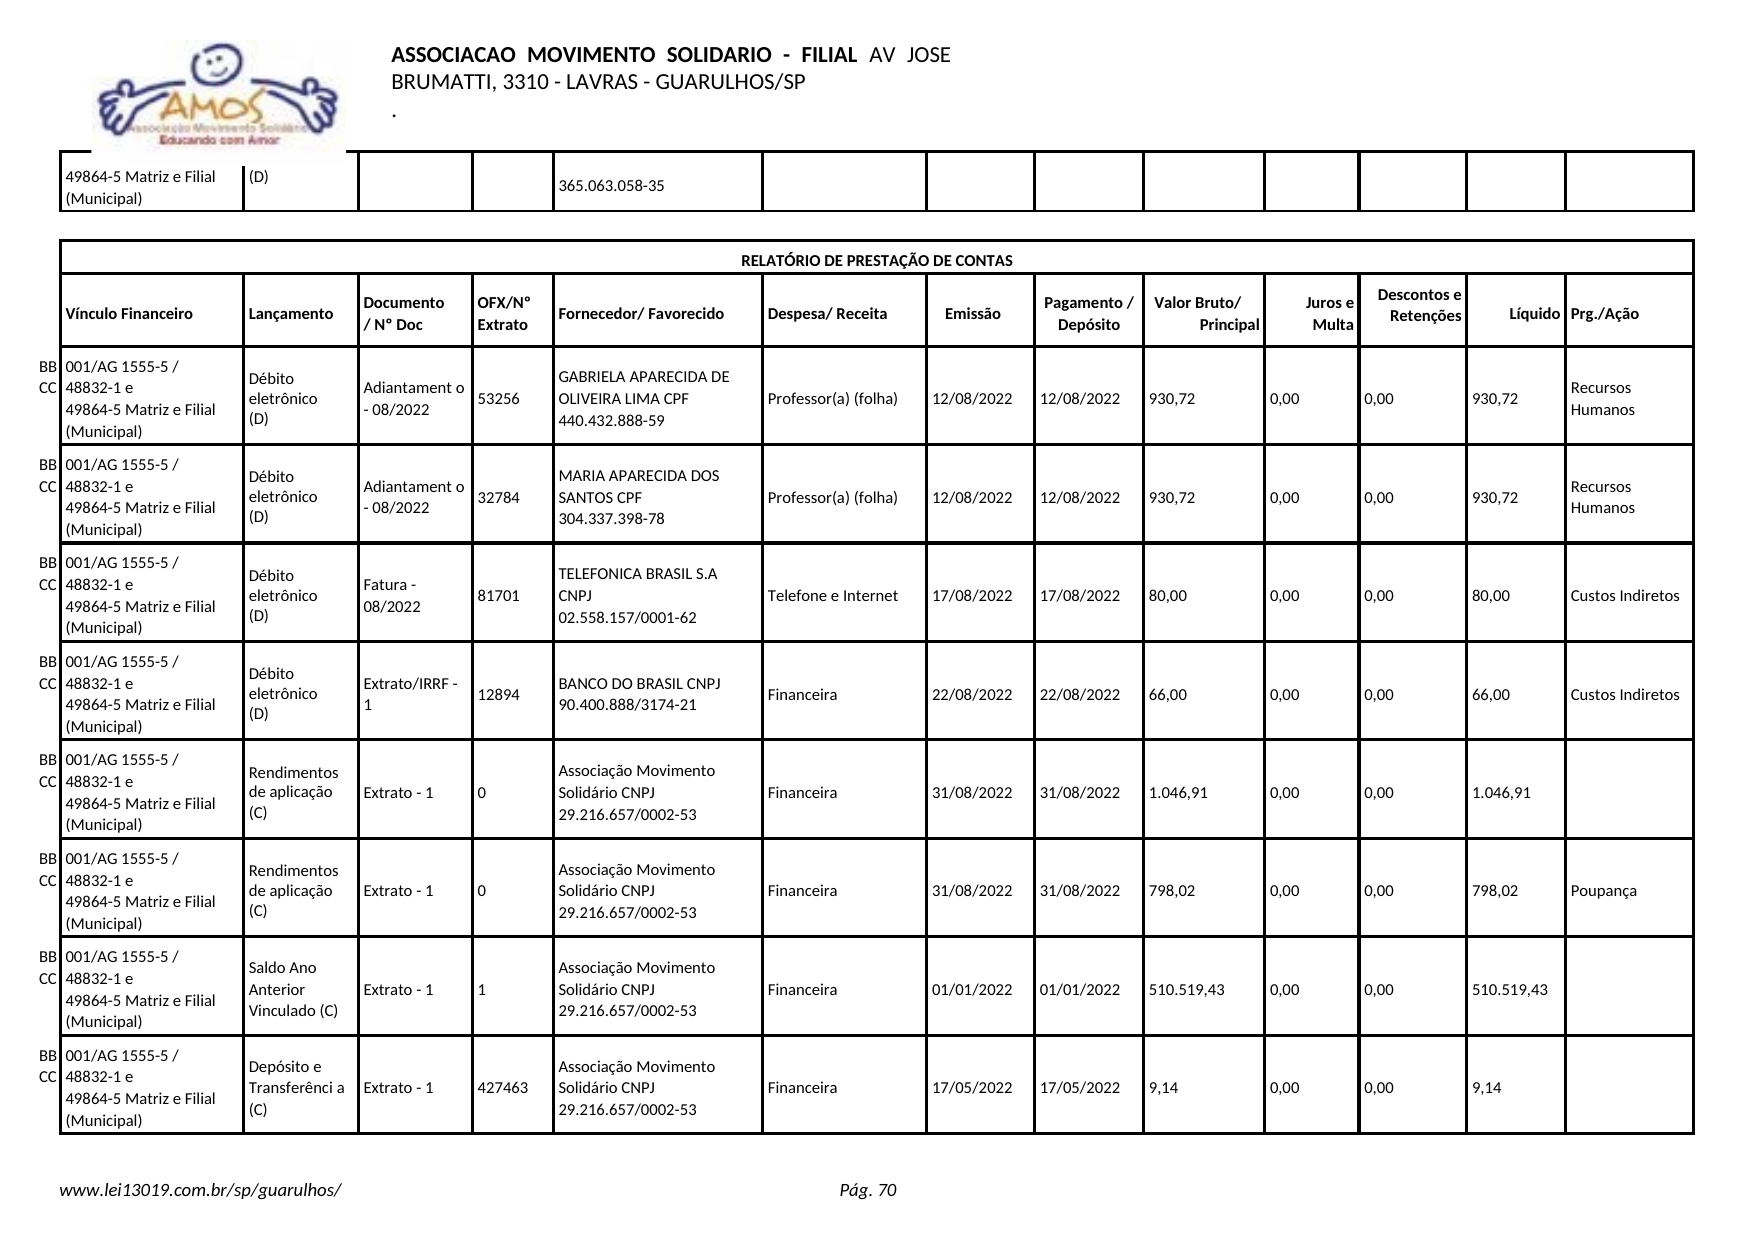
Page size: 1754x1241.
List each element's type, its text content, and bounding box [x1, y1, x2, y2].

table_cell Descontos e Retenções [1361, 275, 1465, 344]
table_cell Depósito e Transferênci a (C) [245, 1037, 357, 1132]
table_cell 17/05/2022 [1036, 1037, 1142, 1132]
table_cell [1361, 153, 1465, 210]
table_cell 0,00 [1266, 545, 1357, 640]
table_cell Saldo Ano Anterior Vinculado (C) [245, 938, 357, 1033]
table_cell Financeira [764, 643, 925, 738]
table_cell 80,00 [1145, 545, 1263, 640]
table_cell (D) [245, 153, 357, 210]
table_cell 0,00 [1361, 840, 1465, 935]
table_cell Prg./Ação [1567, 275, 1692, 344]
table_cell 17/05/2022 [928, 1037, 1033, 1132]
table_cell 930,72 [1145, 348, 1263, 443]
table_cell 12/08/2022 [928, 446, 1033, 541]
table_cell 0,00 [1266, 348, 1357, 443]
table_cell 80,00 [1468, 545, 1564, 640]
table_cell Associação Movimento Solidário CNPJ 29.216.657/0002-53 [555, 741, 761, 837]
table_cell Pagamento / Depósito [1036, 275, 1142, 344]
table_header RELATÓRIO DE PRESTAÇÃO DE CONTAS [62, 242, 1692, 272]
table_cell 0,00 [1266, 840, 1357, 935]
table_cell Débito eletrônico (D) [245, 643, 357, 738]
table_cell Extrato/IRRF - 1 [360, 643, 471, 738]
table_cell 12/08/2022 [928, 348, 1033, 443]
table_cell 53256 [474, 348, 552, 443]
table_cell Extrato - 1 [360, 1037, 471, 1132]
table_cell [360, 153, 471, 210]
table_cell 001/AG 1555-5 / 48832-1 e 49864-5 Matriz e Filial (Municipal) [62, 741, 242, 837]
table_cell 0,00 [1266, 741, 1357, 837]
table_cell 0,00 [1361, 545, 1465, 640]
table_cell [764, 153, 925, 210]
table_cell Despesa/ Receita [764, 275, 925, 344]
table_cell 001/AG 1555-5 / 48832-1 e 49864-5 Matriz e Filial (Municipal) [62, 938, 242, 1033]
table_cell 365.063.058-35 [555, 153, 761, 210]
table_cell 12/08/2022 [1036, 446, 1142, 541]
table_cell Financeira [764, 1037, 925, 1132]
table_cell 31/08/2022 [1036, 741, 1142, 837]
table_cell 930,72 [1468, 348, 1564, 443]
table_cell 01/01/2022 [928, 938, 1033, 1033]
table_cell [1266, 153, 1357, 210]
table_cell [1145, 153, 1263, 210]
table_cell [1567, 938, 1692, 1033]
table_cell 0,00 [1361, 643, 1465, 738]
table_cell Custos Indiretos [1567, 545, 1692, 640]
table_cell Rendimentos de aplicação (C) [245, 840, 357, 935]
table_cell 427463 [474, 1037, 552, 1132]
table_cell Líquido [1468, 275, 1564, 344]
table_cell 930,72 [1145, 446, 1263, 541]
table_cell 0,00 [1266, 446, 1357, 541]
table_cell Professor(a) (folha) [764, 446, 925, 541]
table_cell TELEFONICA BRASIL S.A CNPJ 02.558.157/0001-62 [555, 545, 761, 640]
table_cell MARIA APARECIDA DOS SANTOS CPF 304.337.398-78 [555, 446, 761, 541]
table_cell Financeira [764, 938, 925, 1033]
table_cell 9,14 [1145, 1037, 1263, 1132]
table_cell 01/01/2022 [1036, 938, 1142, 1033]
table_cell Adiantament o - 08/2022 [360, 348, 471, 443]
table_cell 0,00 [1361, 1037, 1465, 1132]
table_cell [474, 153, 552, 210]
table_cell 0,00 [1266, 938, 1357, 1033]
table_cell 66,00 [1468, 643, 1564, 738]
table_cell 001/AG 1555-5 / 48832-1 e 49864-5 Matriz e Filial (Municipal) [62, 643, 242, 738]
table_cell 510.519,43 [1468, 938, 1564, 1033]
table_cell Associação Movimento Solidário CNPJ 29.216.657/0002-53 [555, 840, 761, 935]
table_cell Débito eletrônico (D) [245, 545, 357, 640]
table_cell 798,02 [1145, 840, 1263, 935]
table_cell 1.046,91 [1145, 741, 1263, 837]
table_cell [1468, 153, 1564, 210]
table_cell 0,00 [1361, 938, 1465, 1033]
table_cell 001/AG 1555-5 / 48832-1 e 49864-5 Matriz e Filial (Municipal) [62, 348, 242, 443]
table_cell 22/08/2022 [928, 643, 1033, 738]
table_cell 0,00 [1361, 741, 1465, 837]
table_cell [928, 153, 1033, 210]
table_cell Valor Bruto/ Principal [1145, 275, 1263, 344]
table_cell Fatura - 08/2022 [360, 545, 471, 640]
table_cell Financeira [764, 741, 925, 837]
table_cell 9,14 [1468, 1037, 1564, 1132]
table_cell 001/AG 1555-5 / 48832-1 e 49864-5 Matriz e Filial (Municipal) [62, 840, 242, 935]
table_cell Extrato - 1 [360, 741, 471, 837]
table_cell 17/08/2022 [928, 545, 1033, 640]
table_cell [1567, 153, 1692, 210]
table_cell Lançamento [245, 275, 357, 344]
table_cell Emissão [928, 275, 1033, 344]
table_cell Documento / Nº Doc [360, 275, 471, 344]
table_cell Telefone e Internet [764, 545, 925, 640]
table_cell 930,72 [1468, 446, 1564, 541]
table_cell GABRIELA APARECIDA DE OLIVEIRA LIMA CPF 440.432.888-59 [555, 348, 761, 443]
table_cell 81701 [474, 545, 552, 640]
table_cell 798,02 [1468, 840, 1564, 935]
table_cell Débito eletrônico (D) [245, 446, 357, 541]
table_cell 001/AG 1555-5 / 48832-1 e 49864-5 Matriz e Filial (Municipal) [62, 1037, 242, 1132]
table_cell Professor(a) (folha) [764, 348, 925, 443]
table_cell 66,00 [1145, 643, 1263, 738]
table_cell 49864-5 Matriz e Filial (Municipal) [62, 153, 242, 210]
table_cell Associação Movimento Solidário CNPJ 29.216.657/0002-53 [555, 938, 761, 1033]
table_cell Financeira [764, 840, 925, 935]
table_cell 0 [474, 741, 552, 837]
table_cell 001/AG 1555-5 / 48832-1 e 49864-5 Matriz e Filial (Municipal) [62, 446, 242, 541]
table_cell 0,00 [1266, 1037, 1357, 1132]
table_cell Débito eletrônico (D) [245, 348, 357, 443]
table_cell 0,00 [1361, 348, 1465, 443]
table_cell 1 [474, 938, 552, 1033]
table_cell 31/08/2022 [928, 741, 1033, 837]
table_cell Extrato - 1 [360, 840, 471, 935]
table_cell Recursos Humanos [1567, 446, 1692, 541]
table_cell 0,00 [1266, 643, 1357, 738]
table_cell 22/08/2022 [1036, 643, 1142, 738]
table_cell [1567, 741, 1692, 837]
table_cell 001/AG 1555-5 / 48832-1 e 49864-5 Matriz e Filial (Municipal) [62, 545, 242, 640]
table_cell Juros e Multa [1266, 275, 1357, 344]
table_cell Adiantament o - 08/2022 [360, 446, 471, 541]
table_cell 1.046,91 [1468, 741, 1564, 837]
table_cell OFX/Nº Extrato [474, 275, 552, 344]
table_cell BANCO DO BRASIL CNPJ 90.400.888/3174-21 [555, 643, 761, 738]
table_cell Custos Indiretos [1567, 643, 1692, 738]
table_cell [1567, 1037, 1692, 1132]
table_cell 31/08/2022 [928, 840, 1033, 935]
table_cell [1036, 153, 1142, 210]
table_cell Extrato - 1 [360, 938, 471, 1033]
table_cell 31/08/2022 [1036, 840, 1142, 935]
table_cell 17/08/2022 [1036, 545, 1142, 640]
table_cell Fornecedor/ Favorecido [555, 275, 761, 344]
table_cell Recursos Humanos [1567, 348, 1692, 443]
table_cell 32784 [474, 446, 552, 541]
table_cell Vínculo Financeiro [62, 275, 242, 344]
table_cell Poupança [1567, 840, 1692, 935]
table_cell 0,00 [1361, 446, 1465, 541]
table_cell 0 [474, 840, 552, 935]
table_cell 12/08/2022 [1036, 348, 1142, 443]
table_cell 510.519,43 [1145, 938, 1263, 1033]
table_cell 12894 [474, 643, 552, 738]
table_cell Rendimentos de aplicação (C) [245, 741, 357, 837]
table_cell Associação Movimento Solidário CNPJ 29.216.657/0002-53 [555, 1037, 761, 1132]
